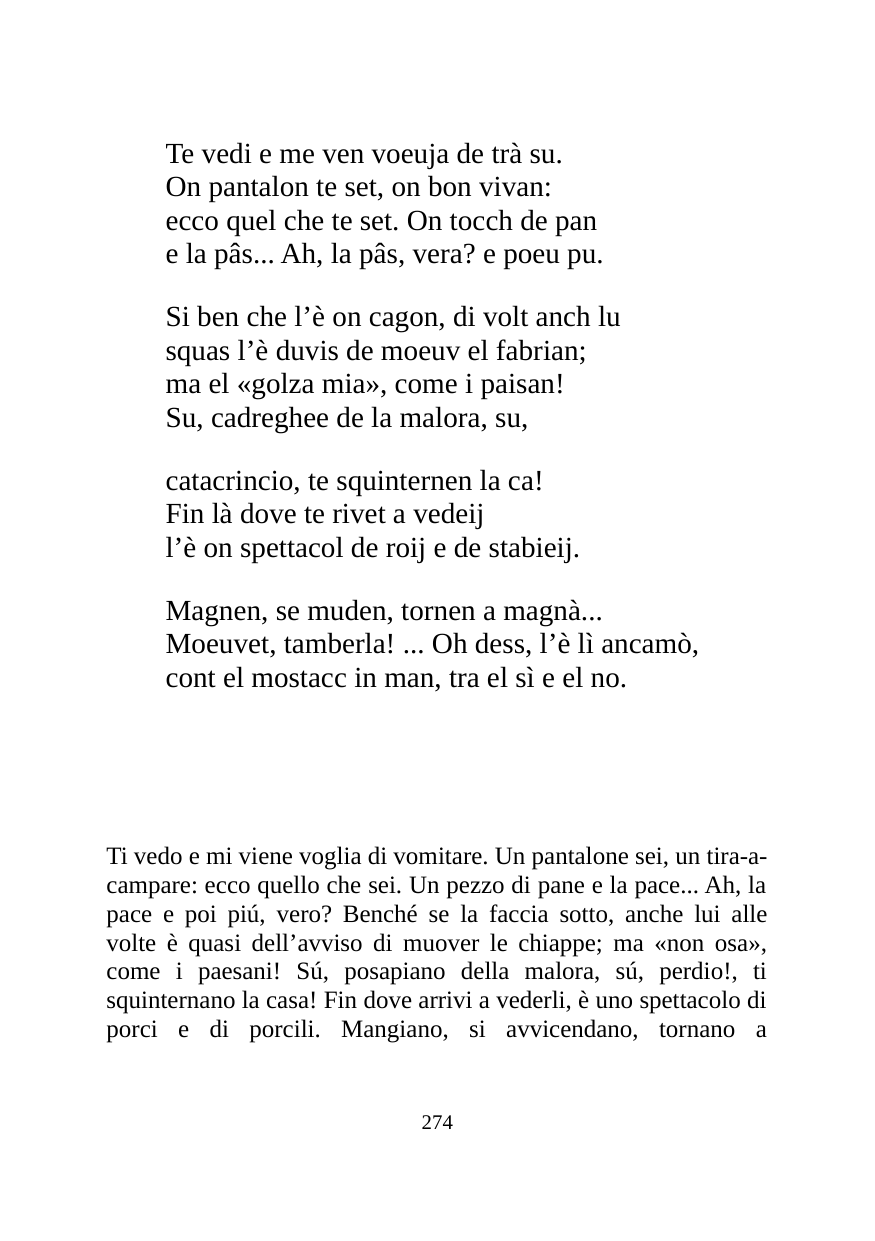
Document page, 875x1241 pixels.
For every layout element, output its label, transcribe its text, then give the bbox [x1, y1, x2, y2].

text catacrincio, te squinternen la ca! Fin là dove te rivet a vedeij l’è on spettacol de roij e de stabieij. [165, 463, 768, 564]
text Magnen, se muden, tornen a magnà... Moeuvet, tamberla! ... Oh dess, l’è lì ancamò, cont el mostacc in man, tra el sì e el no. [165, 593, 768, 694]
text Ti vedo e mi viene voglia di vomitare. Un pantalone sei, un tira-a-campare: ecco quello che sei. Un pezzo di pane e la pace... Ah, la pace e poi piú, vero? Benché se la faccia sotto, anche lui alle volte è quasi dell’avviso di muover le chiappe; ma «non osa», come i paesani! Sú, posapiano della malora, sú, perdio!, ti squinternano la casa! Fin dove arrivi a vederli, è uno spettacolo di porci e di porcili. Mangiano, si avvicendano, tornano a [106, 841, 768, 1043]
text Te vedi e me ven voeuja de trà su. On pantalon te set, on bon vivan: ecco quel che te set. On tocch de pan e la pâs... Ah, la pâs, vera? e poeu pu. [165, 136, 768, 270]
text Si ben che l’è on cagon, di volt anch lu squas l’è duvis de moeuv el fabrian; ma el «golza mia», come i paisan! Su, cadreghee de la malora, su, [165, 299, 768, 433]
